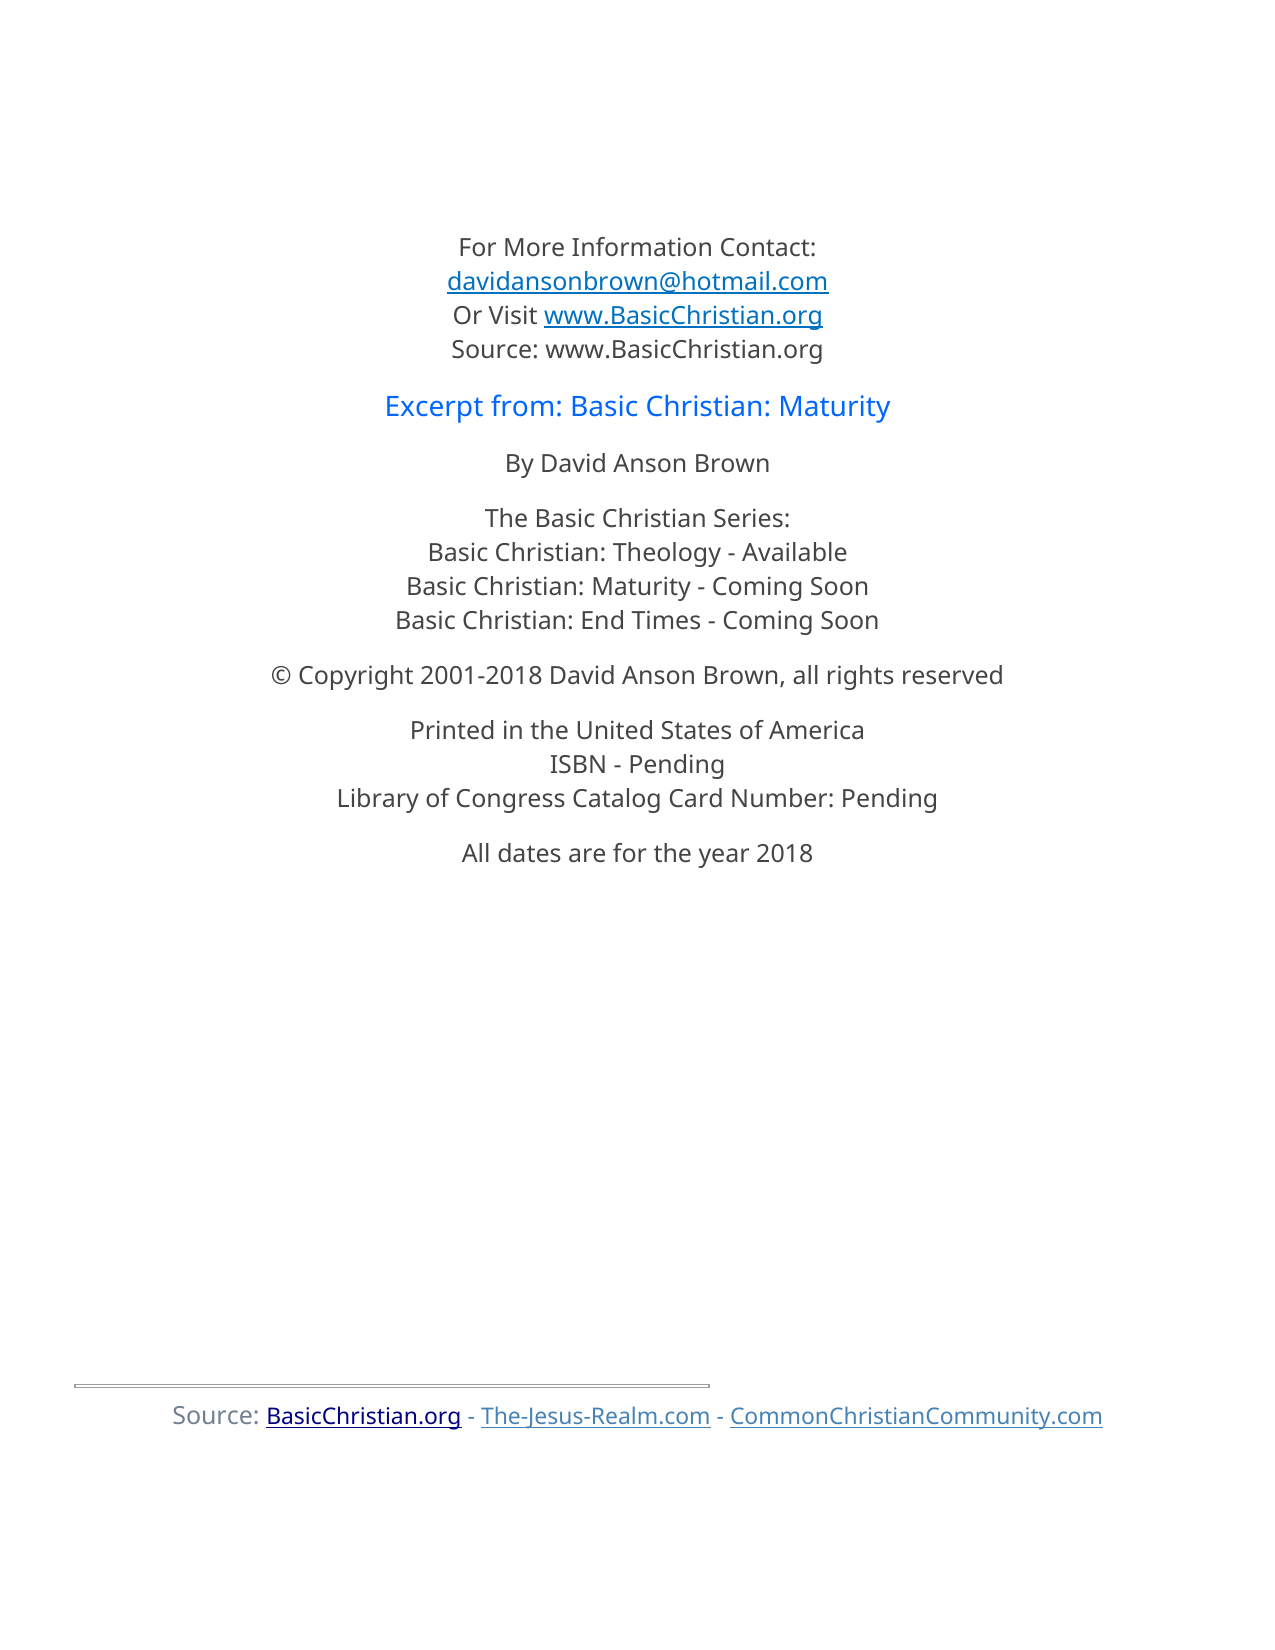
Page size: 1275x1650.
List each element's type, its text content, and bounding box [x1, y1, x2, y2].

text The Basic Christian Series: Basic Christian: Theology - Available Basic Christian: Maturity - Coming Soon Basic Christian: End Times - Coming Soon [75, 500, 1200, 637]
text © Copyright 2001-2018 David Anson Brown, all rights reserved [75, 657, 1200, 692]
text Source: BasicChristian.org - The-Jesus-Realm.com - CommonChristianCommunity.com [75, 1398, 1200, 1432]
text For More Information Contact: davidansonbrown@hotmail.com Or Visit www.BasicChristian.org Source: www.BasicChristian.org [75, 229, 1200, 366]
text All dates are for the year 2018 [75, 835, 1200, 869]
text Printed in the United States of America ISBN - Pending Library of Congress Catalog Card Number: Pending [75, 712, 1200, 814]
text Excerpt from: Basic Christian: Maturity [75, 386, 1200, 425]
text By David Anson Brown [75, 446, 1200, 479]
